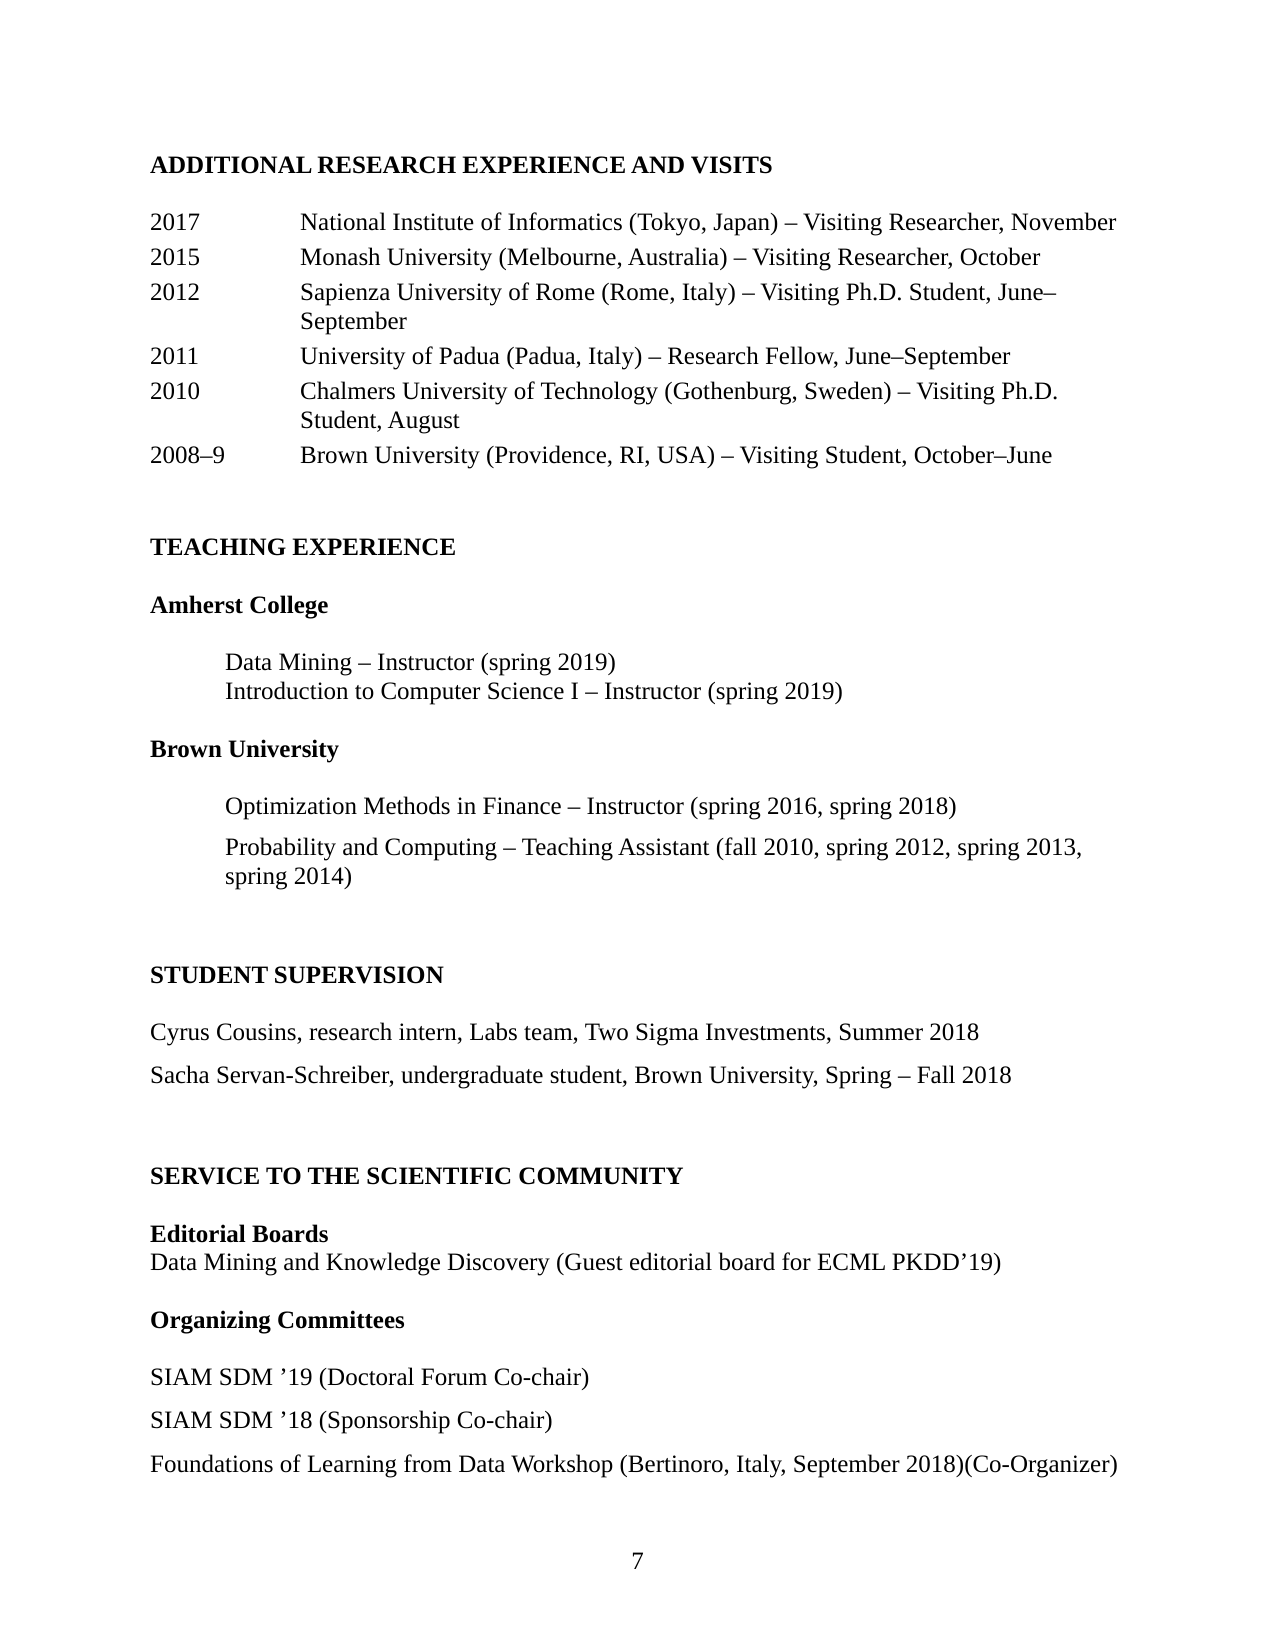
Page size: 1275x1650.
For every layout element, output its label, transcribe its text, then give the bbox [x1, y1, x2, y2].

text 2010 Chalmers University of Technology (Gothenburg, Sweden) – Visiting Ph.D. Student, August [150, 376, 1125, 434]
text 2008–9 Brown University (Providence, RI, USA) – Visiting Student, October–June [150, 440, 1125, 469]
text Sacha Servan-Schreiber, undergraduate student, Brown University, Spring – Fall 2018 [150, 1061, 1125, 1089]
text 2011 University of Padua (Padua, Italy) – Research Fellow, June–September [150, 341, 1125, 370]
text 2012 Sapienza University of Rome (Rome, Italy) – Visiting Ph.D. Student, June–September [150, 277, 1125, 335]
text Introduction to Computer Science I – Instructor (spring 2019) [150, 676, 1125, 705]
text SERVICE TO THE SCIENTIFIC COMMUNITY [150, 1161, 1125, 1190]
text Data Mining – Instructor (spring 2019) [150, 647, 1125, 676]
text ADDITIONAL RESEARCH EXPERIENCE AND VISITS [150, 150, 1125, 179]
text 2015 Monash University (Melbourne, Australia) – Visiting Researcher, October [150, 242, 1125, 271]
text Optimization Methods in Finance – Instructor (spring 2016, spring 2018) [150, 791, 1125, 820]
text Organizing Committees [150, 1305, 1125, 1334]
text Data Mining and Knowledge Discovery (Guest editorial board for ECML PKDD’19) [150, 1247, 1125, 1276]
text SIAM SDM ’18 (Sponsorship Co-chair) [150, 1406, 1125, 1434]
text Foundations of Learning from Data Workshop (Bertinoro, Italy, September 2018)(Co-Organizer) [150, 1449, 1125, 1477]
text TEACHING EXPERIENCE [150, 532, 1125, 561]
text 2017 National Institute of Informatics (Tokyo, Japan) – Visiting Researcher, November [150, 207, 1125, 236]
text Amherst College [150, 590, 1125, 619]
text Editorial Boards [150, 1219, 1125, 1247]
text Cyrus Cousins, research intern, Labs team, Two Sigma Investments, Summer 2018 [150, 1017, 1125, 1046]
text SIAM SDM ’19 (Doctoral Forum Co-chair) [150, 1362, 1125, 1391]
text Brown University [150, 734, 1125, 762]
text Probability and Computing – Teaching Assistant (fall 2010, spring 2012, spring 2013, spring 2014) [225, 832, 1125, 890]
text STUDENT SUPERVISION [150, 960, 1125, 989]
